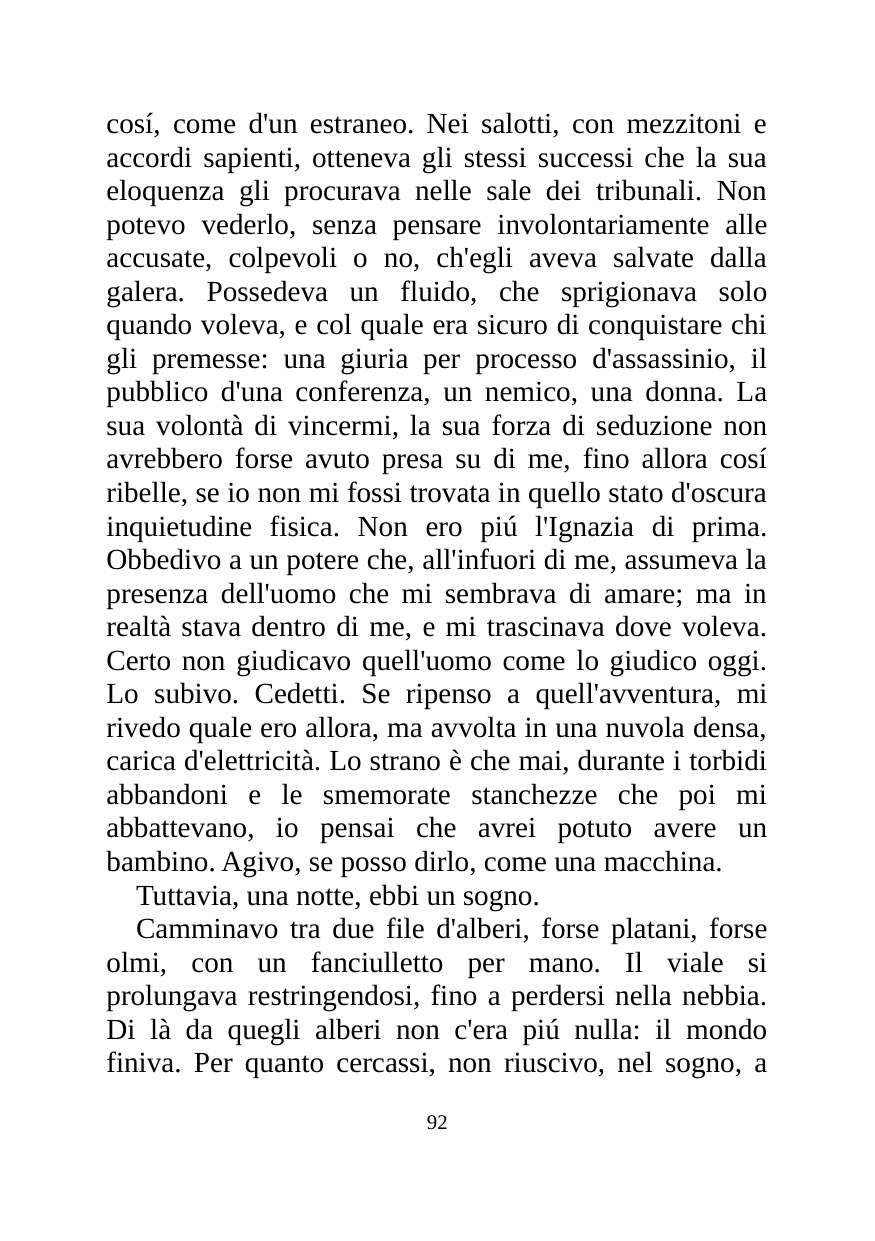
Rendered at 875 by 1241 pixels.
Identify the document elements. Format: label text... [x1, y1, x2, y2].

text Tuttavia, una notte, ebbi un sogno. [106, 878, 768, 911]
text cosí, come d'un estraneo. Nei salotti, con mezzitoni e accordi sapienti, otteneva gli stessi successi che la sua eloquenza gli procurava nelle sale dei tribunali. Non potevo vederlo, senza pensare involontariamente alle accusate, colpevoli o no, ch'egli aveva salvate dalla galera. Possedeva un fluido, che sprigionava solo quando voleva, e col quale era sicuro di conquistare chi gli premesse: una giuria per processo d'assassinio, il pubblico d'una conferenza, un nemico, una donna. La sua volontà di vincermi, la sua forza di seduzione non avrebbero forse avuto presa su di me, fino allora cosí ribelle, se io non mi fossi trovata in quello stato d'oscura inquietudine fisica. Non ero piú l'Ignazia di prima. Obbedivo a un potere che, all'infuori di me, assumeva la presenza dell'uomo che mi sembrava di amare; ma in realtà stava dentro di me, e mi trascinava dove voleva. Certo non giudicavo quell'uomo come lo giudico oggi. Lo subivo. Cedetti. Se ripenso a quell'avventura, mi rivedo quale ero allora, ma avvolta in una nuvola densa, carica d'elettricità. Lo strano è che mai, durante i torbidi abbandoni e le smemorate stanchezze che poi mi abbattevano, io pensai che avrei potuto avere un bambino. Agivo, se posso dirlo, come una macchina. [106, 106, 768, 878]
text Camminavo tra due file d'alberi, forse platani, forse olmi, con un fanciulletto per mano. Il viale si prolungava restringendosi, fino a perdersi nella nebbia. Di là da quegli alberi non c'era piú nulla: il mondo finiva. Per quanto cercassi, non riuscivo, nel sogno, a [106, 911, 768, 1079]
